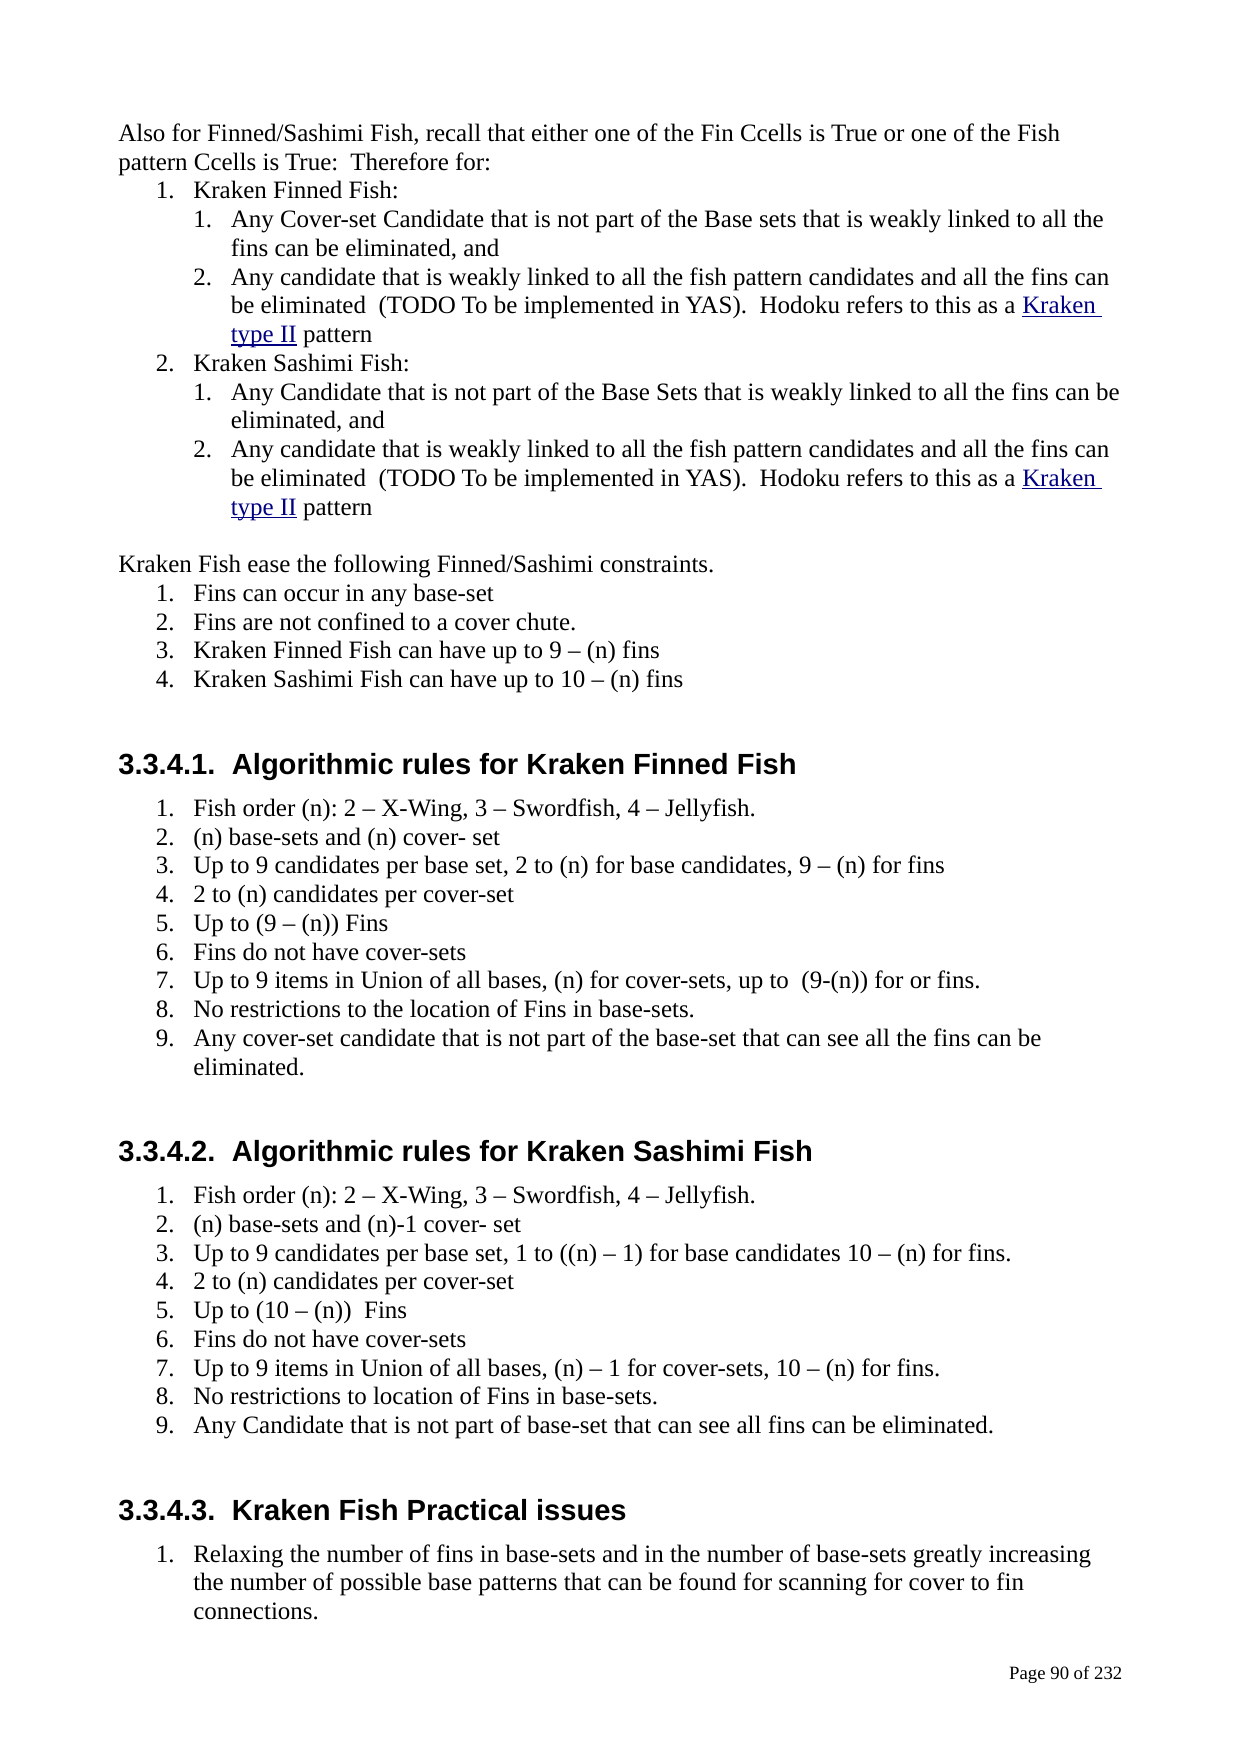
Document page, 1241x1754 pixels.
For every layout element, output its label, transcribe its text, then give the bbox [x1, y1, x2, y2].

list Up to 9 items in Union of all bases, (n) for cover-sets, up to (9-(n)) for or fins. [156, 965, 1122, 994]
list (n) base-sets and (n)-1 cover- set [156, 1209, 1122, 1238]
list Up to 9 items in Union of all bases, (n) – 1 for cover-sets, 10 – (n) for fins. [156, 1353, 1122, 1381]
list Kraken Finned Fish can have up to 9 – (n) fins [156, 636, 1122, 664]
subtitle Kraken Fish Practical issues [118, 1493, 1122, 1526]
subtitle Algorithmic rules for Kraken Finned Fish [118, 747, 1122, 780]
list Fish order (n): 2 – X-Wing, 3 – Swordfish, 4 – Jellyfish. [156, 793, 1122, 822]
list Any candidate that is weakly linked to all the fish pattern candidates and all the fins can be eliminated (TODO To be implemented in YAS). Hodoku refers to this as a Kraken type II pattern [193, 434, 1122, 521]
list Relaxing the number of fins in base-sets and in the number of base-sets greatly increasing the number of possible base patterns that can be found for scanning for cover to fin connections. [156, 1539, 1122, 1625]
list Up to 9 candidates per base set, 1 to ((n) – 1) for base candidates 10 – (n) for fins. [156, 1238, 1122, 1266]
list Fins are not confined to a cover chute. [156, 607, 1122, 636]
text Kraken Fish ease the following Finned/Sashimi constraints. [118, 549, 1122, 578]
list Fins can occur in any base-set [156, 578, 1122, 607]
list Kraken Finned Fish: [156, 176, 1122, 204]
text Also for Finned/Sashimi Fish, recall that either one of the Fin Ccells is True or one of the Fish pattern Ccells is True: Therefore for: [118, 118, 1122, 176]
list No restrictions to the location of Fins in base-sets. [156, 994, 1122, 1023]
list Any Cover-set Candidate that is not part of the Base sets that is weakly linked to all the fins can be eliminated, and [193, 204, 1122, 262]
list Kraken Sashimi Fish: [156, 348, 1122, 377]
list 2 to (n) candidates per cover-set [156, 879, 1122, 908]
list Fins do not have cover-sets [156, 937, 1122, 965]
list 2 to (n) candidates per cover-set [156, 1266, 1122, 1295]
list Any cover-set candidate that is not part of the base-set that can see all the fins can be eliminated. [156, 1023, 1122, 1080]
list Up to 9 candidates per base set, 2 to (n) for base candidates, 9 – (n) for fins [156, 850, 1122, 879]
list No restrictions to location of Fins in base-sets. [156, 1381, 1122, 1410]
list Up to (10 – (n)) Fins [156, 1295, 1122, 1324]
list Any Candidate that is not part of the Base Sets that is weakly linked to all the fins can be eliminated, and [193, 377, 1122, 434]
list Up to (9 – (n)) Fins [156, 908, 1122, 937]
list Any candidate that is weakly linked to all the fish pattern candidates and all the fins can be eliminated (TODO To be implemented in YAS). Hodoku refers to this as a Kraken type II pattern [193, 262, 1122, 348]
list (n) base-sets and (n) cover- set [156, 822, 1122, 850]
list Kraken Sashimi Fish can have up to 10 – (n) fins [156, 664, 1122, 693]
list Fish order (n): 2 – X-Wing, 3 – Swordfish, 4 – Jellyfish. [156, 1180, 1122, 1209]
list Fins do not have cover-sets [156, 1324, 1122, 1353]
list Any Candidate that is not part of base-set that can see all fins can be eliminated. [156, 1410, 1122, 1439]
subtitle Algorithmic rules for Kraken Sashimi Fish [118, 1134, 1122, 1168]
